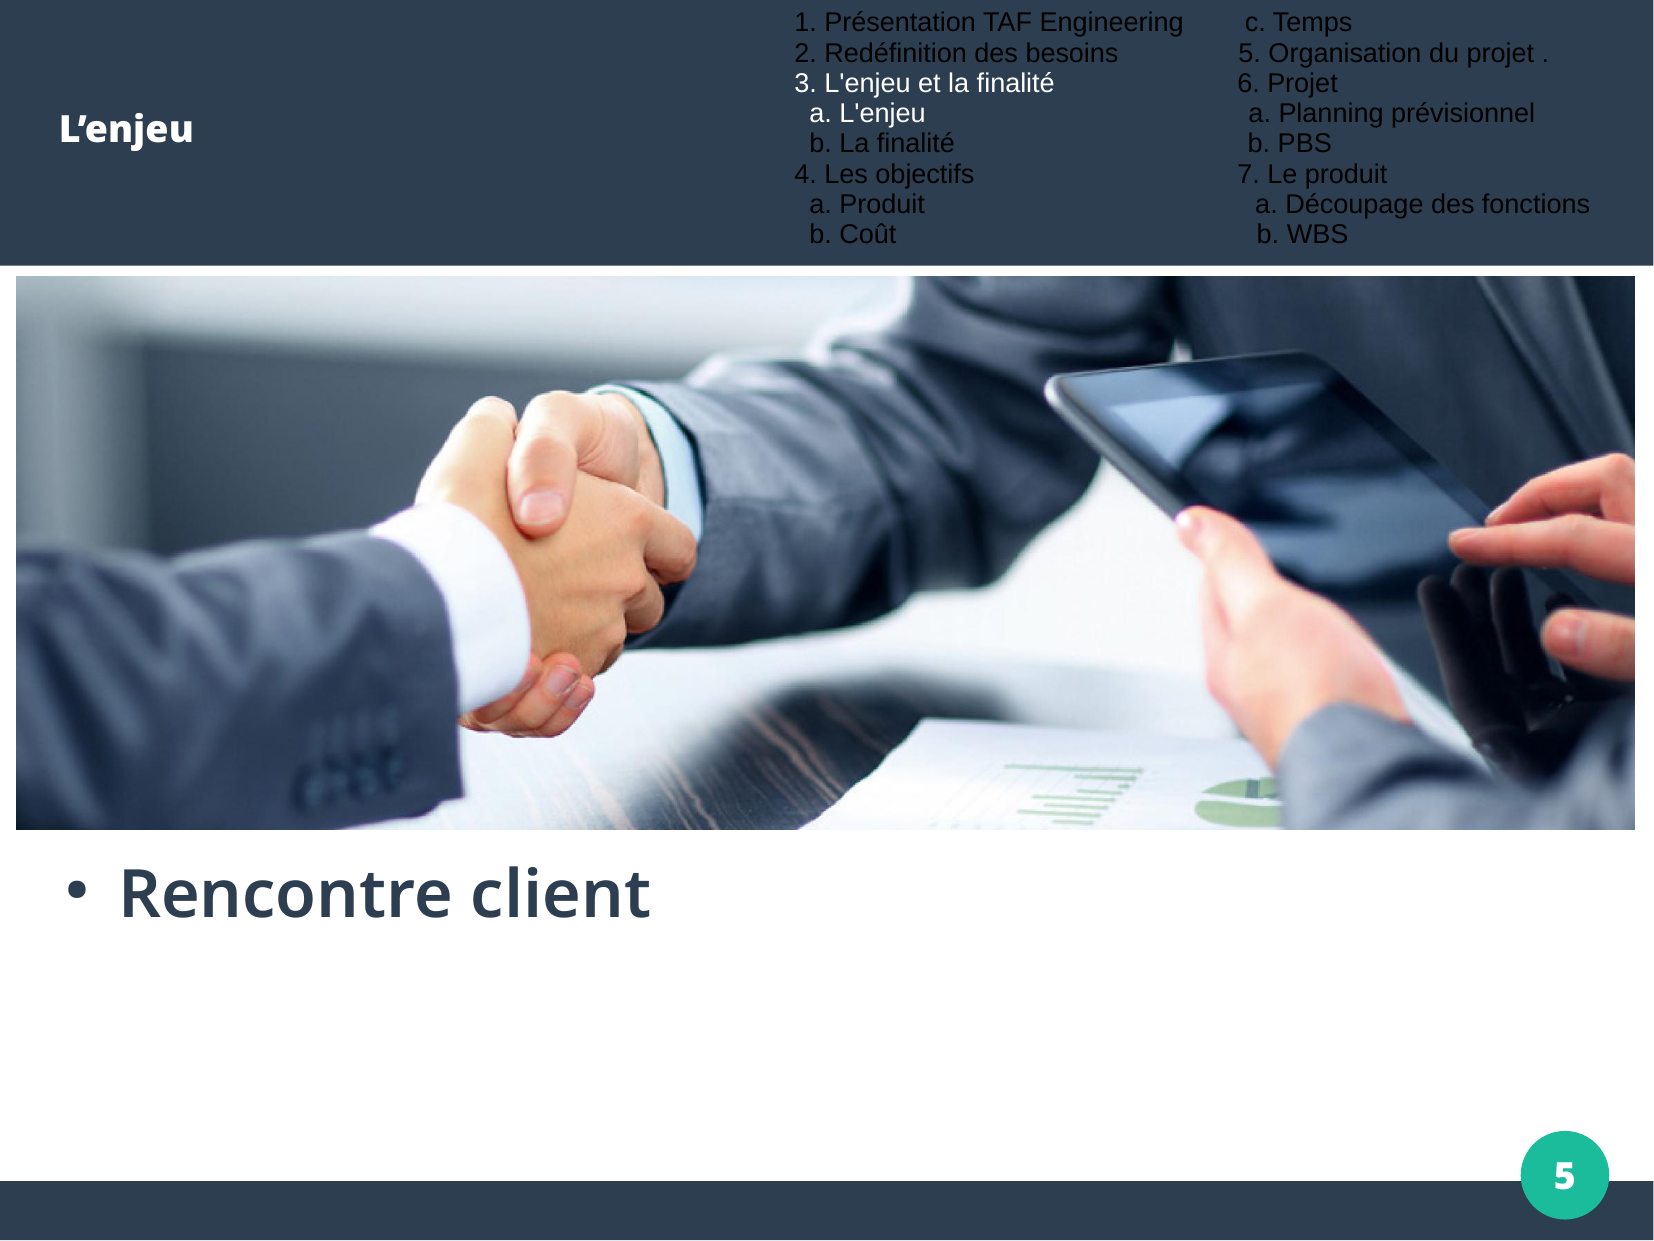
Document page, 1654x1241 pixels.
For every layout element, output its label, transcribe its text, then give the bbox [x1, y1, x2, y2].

picture [16, 276, 1635, 830]
list Rencontre client [47, 845, 1583, 1241]
title L’enjeu [59, 49, 779, 207]
text_box 1. Présentation TAF Engineering c. Temps 2. Redéfinition des besoins 5. Organisation du projet . 3. L'enjeu et la finalité 6. Projet a. L'enjeu a. Planning prévisionnel b. La finalité b. PBS 4. Les objectifs 7. Le produit a. Produit a. Découpage des fonctions b. Coût b. WBS [779, 0, 1654, 318]
